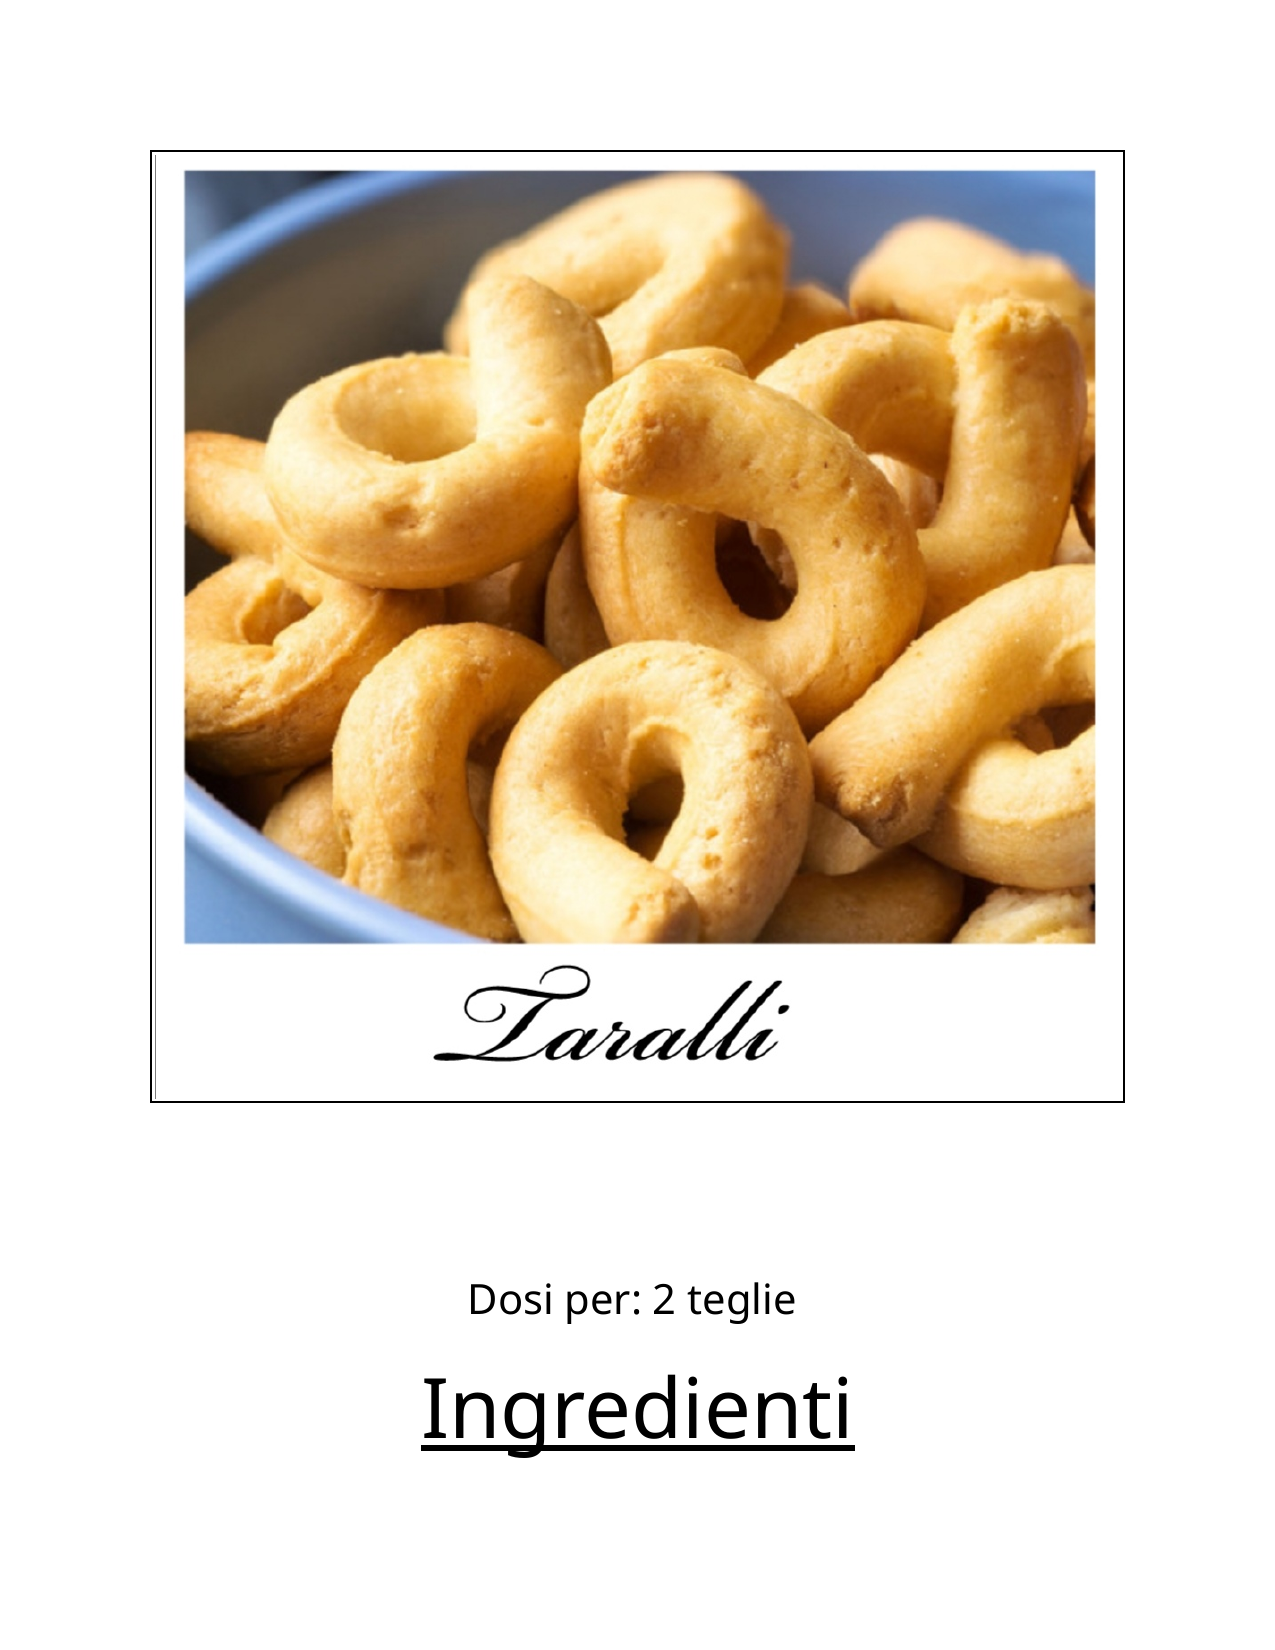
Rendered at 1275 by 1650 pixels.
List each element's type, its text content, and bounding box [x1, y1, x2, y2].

text Dosi per: 2 teglie [150, 1270, 1125, 1326]
picture [155, 155, 1120, 1099]
text Ingredienti [150, 1349, 1125, 1463]
